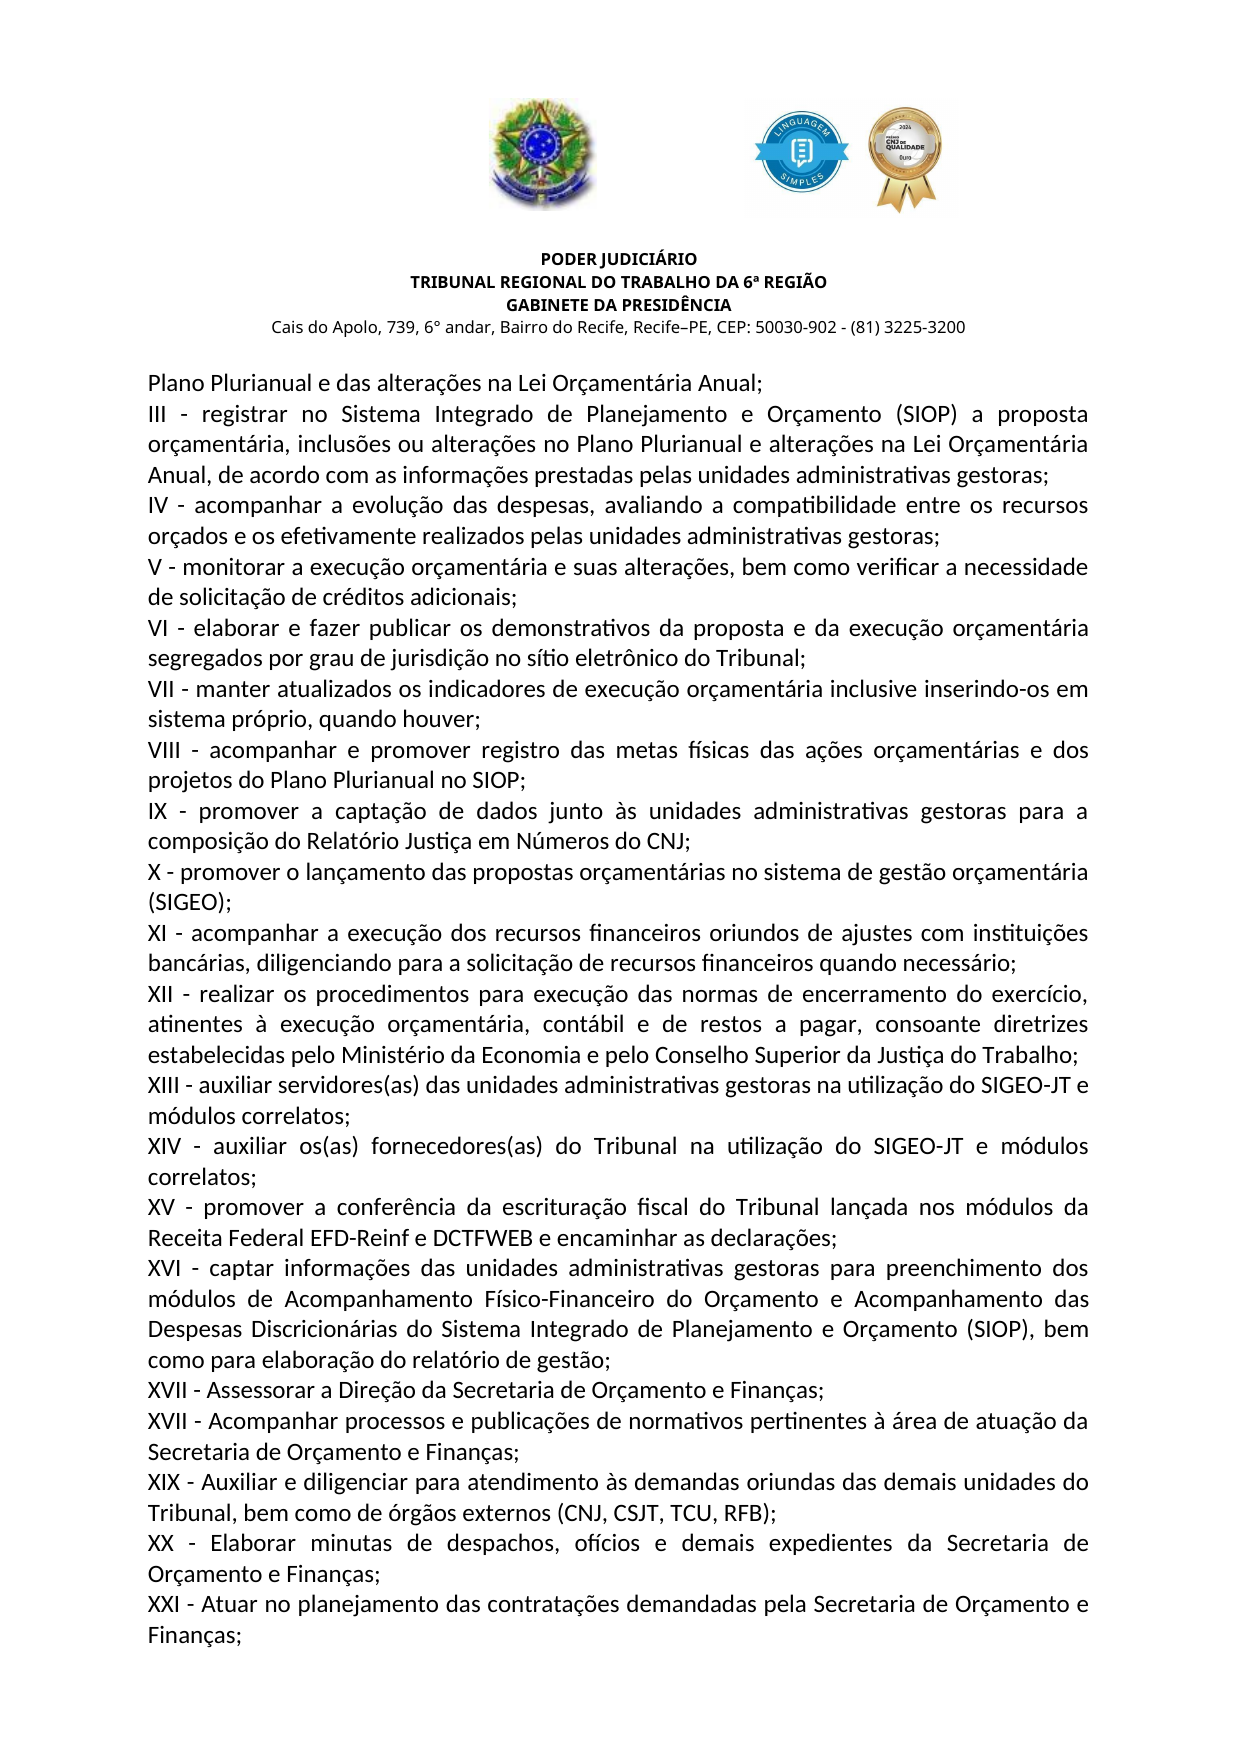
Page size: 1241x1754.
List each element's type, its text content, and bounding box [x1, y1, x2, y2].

text XII - realizar os procedimentos para execução das normas de encerramento do exercício, atinentes à execução orçamentária, contábil e de restos a pagar, consoante diretrizes estabelecidas pelo Ministério da Economia e pelo Conselho Superior da Justiça do Trabalho; [148, 978, 1090, 1069]
text XIV - auxiliar os(as) fornecedores(as) do Tribunal na utilização do SIGEO-JT e módulos correlatos; [148, 1131, 1090, 1192]
text XIII - auxiliar servidores(as) das unidades administrativas gestoras na utilização do SIGEO-JT e módulos correlatos; [148, 1069, 1090, 1131]
text III - registrar no Sistema Integrado de Planejamento e Orçamento (SIOP) a proposta orçamentária, inclusões ou alterações no Plano Plurianual e alterações na Lei Orçamentária Anual, de acordo com as informações prestadas pelas unidades administrativas gestoras; [148, 398, 1090, 489]
text V - monitorar a execução orçamentária e suas alterações, bem como verificar a necessidade de solicitação de créditos adicionais; [148, 551, 1090, 612]
text Plano Plurianual e das alterações na Lei Orçamentária Anual; [148, 367, 1090, 398]
text XVII - Acompanhar processos e publicações de normativos pertinentes à área de atuação da Secretaria de Orçamento e Finanças; [148, 1405, 1090, 1466]
text XI - acompanhar a execução dos recursos financeiros oriundos de ajustes com instituições bancárias, diligenciando para a solicitação de recursos financeiros quando necessário; [148, 917, 1090, 978]
text VIII - acompanhar e promover registro das metas físicas das ações orçamentárias e dos projetos do Plano Plurianual no SIOP; [148, 734, 1090, 795]
text XXI - Atuar no planejamento das contratações demandadas pela Secretaria de Orçamento e Finanças; [148, 1588, 1090, 1649]
text IV - acompanhar a evolução das despesas, avaliando a compatibilidade entre os recursos orçados e os efetivamente realizados pelas unidades administrativas gestoras; [148, 489, 1090, 551]
text XVII - Assessorar a Direção da Secretaria de Orçamento e Finanças; [148, 1375, 1090, 1405]
text IX - promover a captação de dados junto às unidades administrativas gestoras para a composição do Relatório Justiça em Números do CNJ; [148, 795, 1090, 856]
text VI - elaborar e fazer publicar os demonstrativos da proposta e da execução orçamentária segregados por grau de jurisdição no sítio eletrônico do Tribunal; [148, 612, 1090, 673]
text VII - manter atualizados os indicadores de execução orçamentária inclusive inserindo-os em sistema próprio, quando houver; [148, 673, 1090, 734]
text XIX - Auxiliar e diligenciar para atendimento às demandas oriundas das demais unidades do Tribunal, bem como de órgãos externos (CNJ, CSJT, TCU, RFB); [148, 1466, 1090, 1527]
text X - promover o lançamento das propostas orçamentárias no sistema de gestão orçamentária (SIGEO); [148, 856, 1090, 917]
text XVI - captar informações das unidades administrativas gestoras para preenchimento dos módulos de Acompanhamento Físico-Financeiro do Orçamento e Acompanhamento das Despesas Discricionárias do Sistema Integrado de Planejamento e Orçamento (SIOP), bem como para elaboração do relatório de gestão; [148, 1253, 1090, 1375]
text XX - Elaborar minutas de despachos, ofícios e demais expedientes da Secretaria de Orçamento e Finanças; [148, 1527, 1090, 1588]
text XV - promover a conferência da escrituração fiscal do Tribunal lançada nos módulos da Receita Federal EFD-Reinf e DCTFWEB e encaminhar as declarações; [148, 1192, 1090, 1253]
